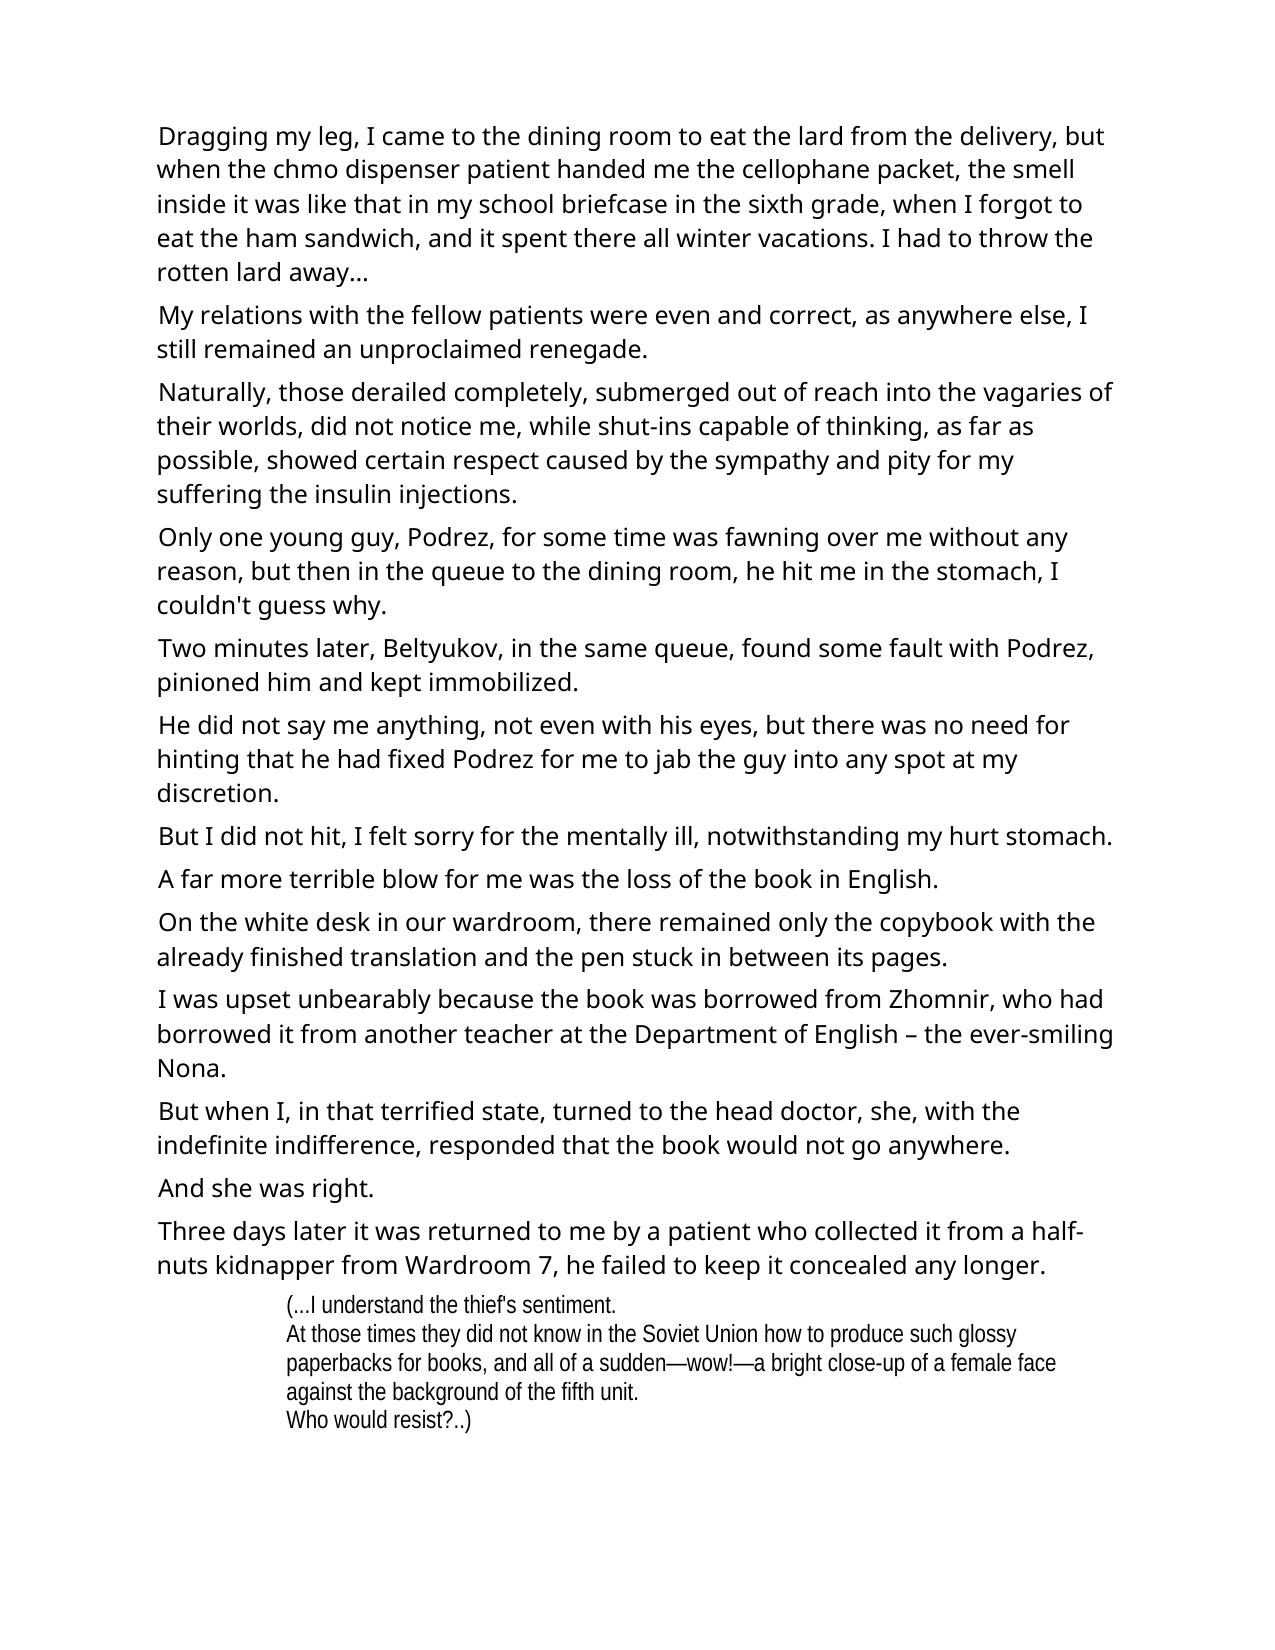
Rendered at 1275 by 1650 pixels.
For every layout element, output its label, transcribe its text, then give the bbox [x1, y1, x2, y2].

text I was upset unbearably because the book was borrowed from Zhomnir, who had borrowed it from another teacher at the Department of English – the ever-smiling Nona. [156, 982, 1118, 1084]
text And she was right. [156, 1170, 1118, 1204]
text On the white desk in our wardroom, there remained only the copybook with the already finished translation and the pen stuck in between its pages. [156, 905, 1118, 973]
text Naturally, those derailed completely, submerged out of reach into the vagaries of their worlds, did not notice me, while shut-ins capable of thinking, as far as possible, showed certain respect caused by the sympathy and pity for my suffering the insulin injections. [156, 374, 1118, 511]
text My relations with the fellow patients were even and correct, as anywhere else, I still remained an unproclaimed renegade. [156, 297, 1118, 366]
text Dragging my leg, I came to the dining room to eat the lard from the delivery, but when the chmo dispenser patient handed me the cellophane packet, the smell inside it was like that in my school briefcase in the sixth grade, when I forgot to eat the ham sandwich, and it spent there all winter vacations. I had to throw the rotten lard away… [156, 118, 1118, 288]
text Three days later it was returned to me by a patient who collected it from a half-nuts kidnapper from Wardroom 7, he failed to keep it concealed any longer. [156, 1213, 1118, 1282]
text Only one young guy, Podrez, for some time was fawning over me without any reason, but then in the queue to the dining room, he hit me in the stomach, I couldn't guess why. [156, 520, 1118, 622]
list (...I understand the thief's sentiment. [286, 1291, 1118, 1319]
list Who would resist?..) [286, 1405, 1118, 1434]
text But when I, in that terrified state, turned to the head doctor, she, with the indefinite indifference, responded that the book would not go anywhere. [156, 1093, 1118, 1161]
text A far more terrible blow for me was the loss of the book in English. [156, 862, 1118, 896]
text He did not say me anything, not even with his eyes, but there was no need for hinting that he had fixed Podrez for me to jab the guy into any spot at my discretion. [156, 708, 1118, 810]
text But I did not hit, I felt sorry for the mentally ill, notwithstanding my hurt stomach. [156, 819, 1118, 853]
list At those times they did not know in the Soviet Union how to produce such glossy paperbacks for books, and all of a sudden—wow!—a bright close-up of a female face against the background of the fifth unit. [286, 1319, 1118, 1405]
text Two minutes later, Beltyukov, in the same queue, found some fault with Podrez, pinioned him and kept immobilized. [156, 631, 1118, 699]
